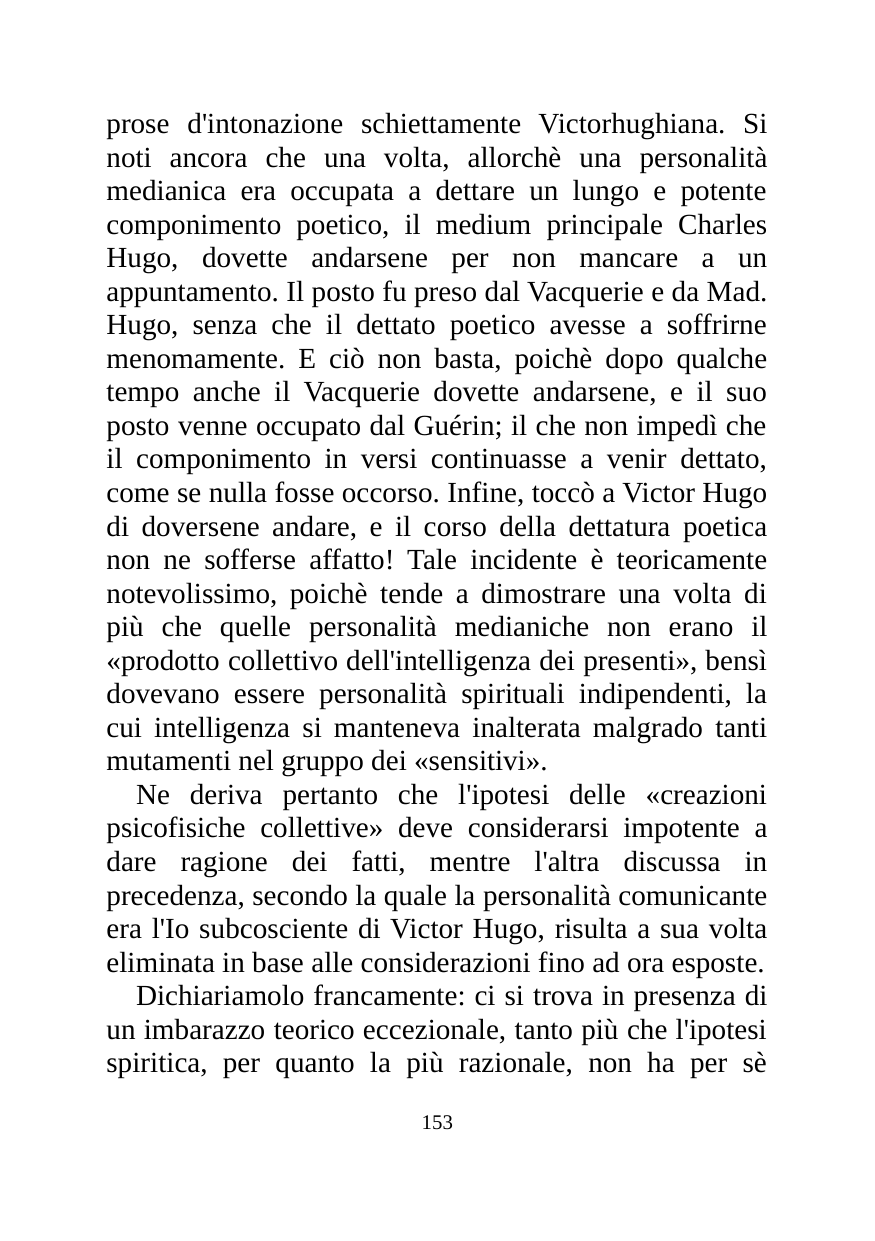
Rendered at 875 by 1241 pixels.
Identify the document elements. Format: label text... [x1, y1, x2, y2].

text Dichiariamolo francamente: ci si trova in presenza di un imbarazzo teorico eccezionale, tanto più che l'ipotesi spiritica, per quanto la più razionale, non ha per sè [106, 978, 768, 1079]
text Ne deriva pertanto che l'ipotesi delle «creazioni psicofisiche collettive» deve considerarsi impotente a dare ragione dei fatti, mentre l'altra discussa in precedenza, secondo la quale la personalità comunicante era l'Io subcosciente di Victor Hugo, risulta a sua volta eliminata in base alle considerazioni fino ad ora esposte. [106, 777, 768, 978]
text prose d'intonazione schiettamente Victorhughiana. Si noti ancora che una volta, allorchè una personalità medianica era occupata a dettare un lungo e potente componimento poetico, il medium principale Charles Hugo, dovette andarsene per non mancare a un appuntamento. Il posto fu preso dal Vacquerie e da Mad. Hugo, senza che il dettato poetico avesse a soffrirne menomamente. E ciò non basta, poichè dopo qualche tempo anche il Vacquerie dovette andarsene, e il suo posto venne occupato dal Guérin; il che non impedì che il componimento in versi continuasse a venir dettato, come se nulla fosse occorso. Infine, toccò a Victor Hugo di doversene andare, e il corso della dettatura poetica non ne sofferse affatto! Tale incidente è teoricamente notevolissimo, poichè tende a dimostrare una volta di più che quelle personalità medianiche non erano il «prodotto collettivo dell'intelligenza dei presenti», bensì dovevano essere personalità spirituali indipendenti, la cui intelligenza si manteneva inalterata malgrado tanti mutamenti nel gruppo dei «sensitivi». [106, 106, 768, 777]
